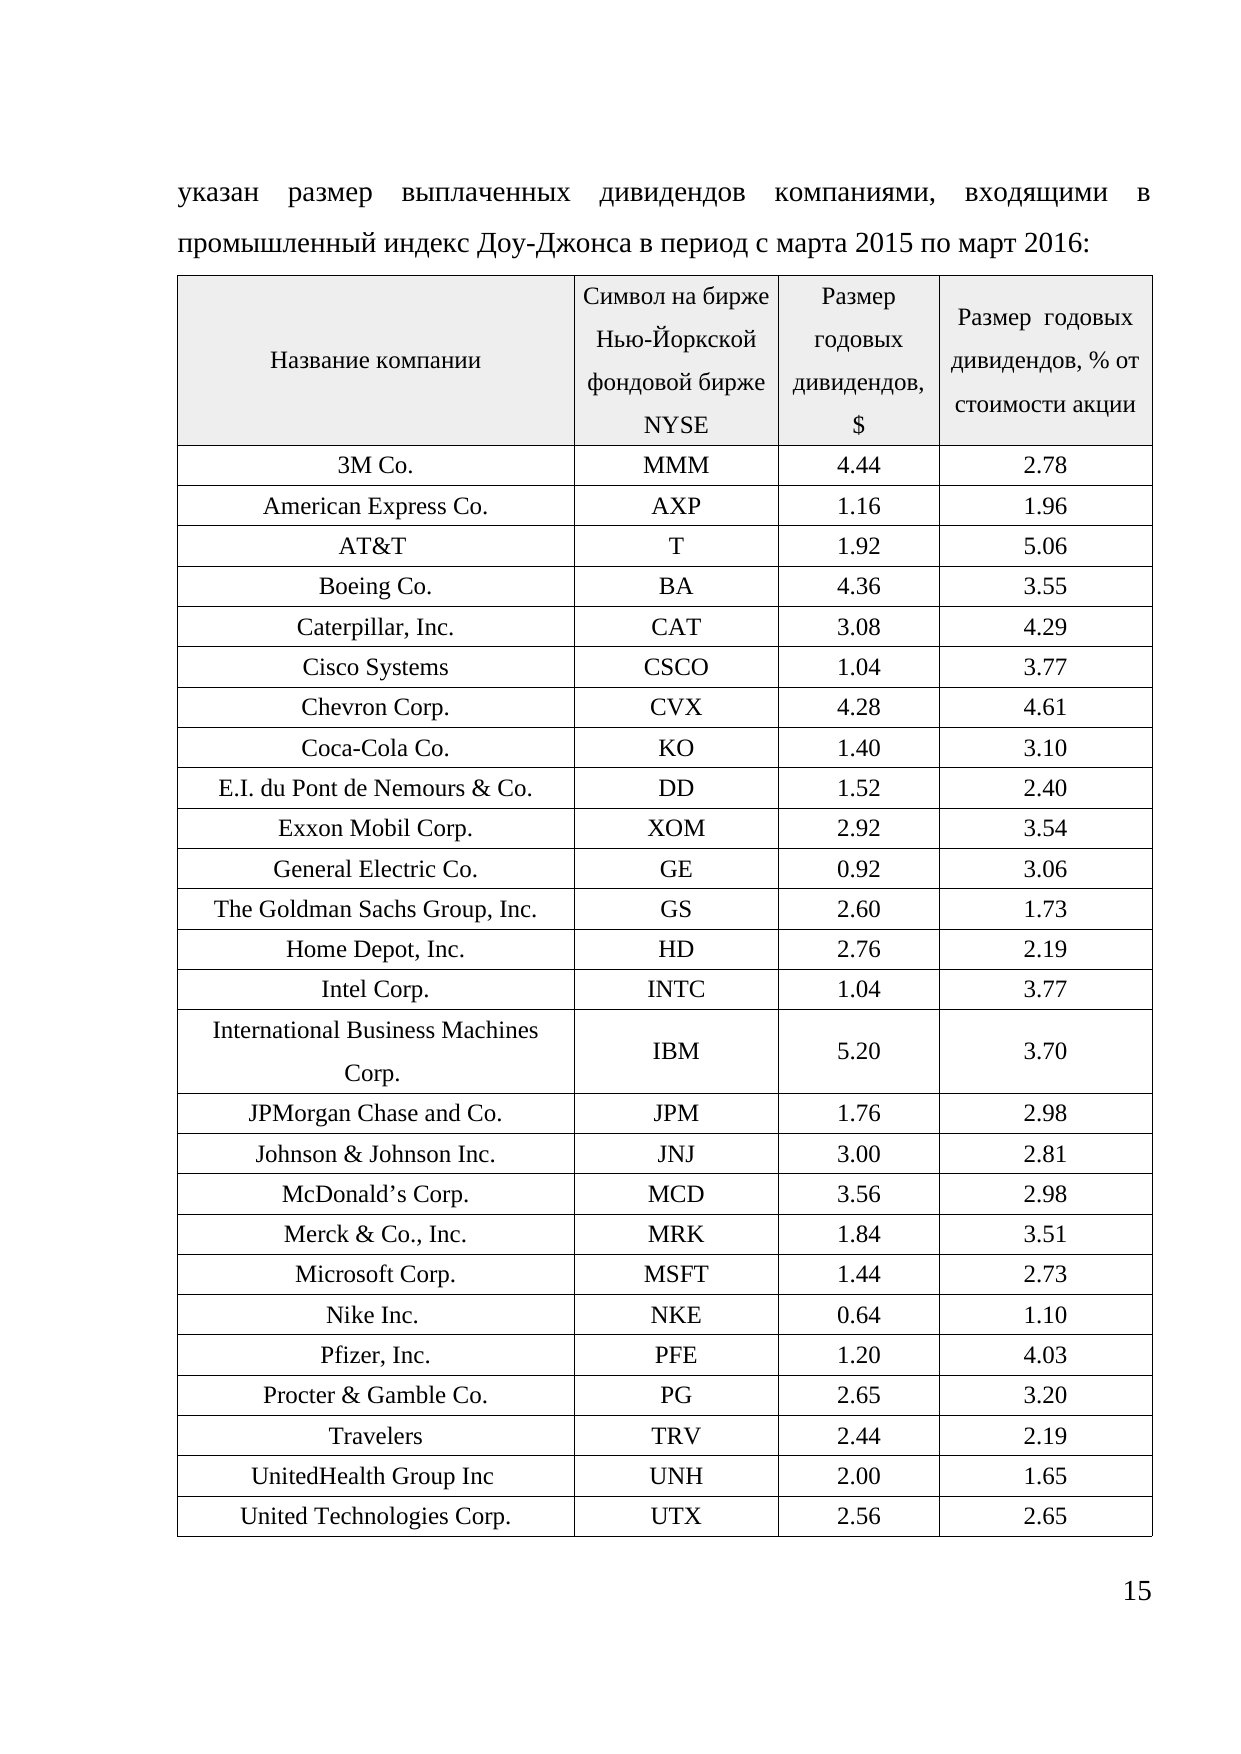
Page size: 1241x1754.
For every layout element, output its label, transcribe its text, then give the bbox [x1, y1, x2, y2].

table_cell 2.19 [940, 930, 1152, 969]
table_cell 5.06 [940, 526, 1152, 566]
table_cell Nike Inc. [178, 1295, 574, 1334]
table_cell MSFT [575, 1255, 778, 1294]
table_cell United Technologies Corp. [178, 1497, 574, 1536]
table_cell 4.29 [940, 607, 1152, 646]
table_cell CAT [575, 607, 778, 646]
table_cell 2.65 [779, 1376, 939, 1415]
table_cell Caterpillar, Inc. [178, 607, 574, 646]
table_cell 1.40 [779, 728, 939, 767]
table_cell 1.96 [940, 486, 1152, 525]
table_cell 2.98 [940, 1094, 1152, 1133]
table_cell 3.56 [779, 1174, 939, 1213]
table_cell JNJ [575, 1134, 778, 1173]
table_cell Exxon Mobil Corp. [178, 809, 574, 848]
table_cell TRV [575, 1416, 778, 1455]
table_cell 2.73 [940, 1255, 1152, 1294]
table_cell Johnson & Johnson Inc. [178, 1134, 574, 1173]
table_cell 2.92 [779, 809, 939, 848]
table_cell PFE [575, 1335, 778, 1375]
table_cell 2.19 [940, 1416, 1152, 1455]
table_cell 4.61 [940, 688, 1152, 727]
table_cell 4.03 [940, 1335, 1152, 1375]
table_cell 2.65 [940, 1497, 1152, 1536]
table_cell Intel Corp. [178, 970, 574, 1009]
table_cell 2.00 [779, 1456, 939, 1496]
table_cell 1.44 [779, 1255, 939, 1294]
table_cell 3M Co. [178, 446, 574, 485]
table_cell HD [575, 930, 778, 969]
table_cell 1.76 [779, 1094, 939, 1133]
table_cell 4.36 [779, 567, 939, 606]
table_cell UnitedHealth Group Inc [178, 1456, 574, 1496]
table_cell KO [575, 728, 778, 767]
table_cell 1.73 [940, 889, 1152, 928]
table_cell General Electric Co. [178, 849, 574, 888]
table_header Название компании [178, 276, 574, 445]
table_cell Pfizer, Inc. [178, 1335, 574, 1375]
table_cell The Goldman Sachs Group, Inc. [178, 889, 574, 928]
table_header Символ на бирже Нью-Йоркской фондовой бирже NYSE [575, 276, 778, 445]
table_cell 2.44 [779, 1416, 939, 1455]
table_cell 1.92 [779, 526, 939, 566]
table_cell 5.20 [779, 1010, 939, 1092]
table_cell GS [575, 889, 778, 928]
table_cell E.I. du Pont de Nemours & Co. [178, 768, 574, 807]
table_cell 2.81 [940, 1134, 1152, 1173]
table_cell Home Depot, Inc. [178, 930, 574, 969]
table_cell 2.98 [940, 1174, 1152, 1213]
table_cell 0.64 [779, 1295, 939, 1334]
table_cell 1.65 [940, 1456, 1152, 1496]
table_cell 1.16 [779, 486, 939, 525]
table_cell MMM [575, 446, 778, 485]
table_cell MRK [575, 1215, 778, 1254]
table_header Размер годовых дивидендов, % от стоимости акции [940, 276, 1152, 445]
table_cell 1.84 [779, 1215, 939, 1254]
table_cell Boeing Co. [178, 567, 574, 606]
table_cell 1.04 [779, 970, 939, 1009]
table_cell 4.28 [779, 688, 939, 727]
table_cell UNH [575, 1456, 778, 1496]
table_cell 1.10 [940, 1295, 1152, 1334]
table_cell 3.20 [940, 1376, 1152, 1415]
table_cell Travelers [178, 1416, 574, 1455]
table_cell PG [575, 1376, 778, 1415]
table_cell Microsoft Corp. [178, 1255, 574, 1294]
table_cell 3.77 [940, 970, 1152, 1009]
table_cell NKE [575, 1295, 778, 1334]
table_cell 3.10 [940, 728, 1152, 767]
table_cell Procter & Gamble Co. [178, 1376, 574, 1415]
table_cell T [575, 526, 778, 566]
table_cell 3.51 [940, 1215, 1152, 1254]
table_cell JPMorgan Chase and Co. [178, 1094, 574, 1133]
table_cell AT&T [178, 526, 574, 566]
table_cell Cisco Systems [178, 647, 574, 687]
table_cell UTX [575, 1497, 778, 1536]
table_cell JPM [575, 1094, 778, 1133]
table_cell 3.06 [940, 849, 1152, 888]
table_cell Chevron Corp. [178, 688, 574, 727]
table_cell 2.78 [940, 446, 1152, 485]
table_cell GE [575, 849, 778, 888]
table_cell DD [575, 768, 778, 807]
table_cell 1.52 [779, 768, 939, 807]
table_cell 3.55 [940, 567, 1152, 606]
table_cell American Express Co. [178, 486, 574, 525]
table_cell 3.54 [940, 809, 1152, 848]
table_cell 2.56 [779, 1497, 939, 1536]
table_cell 2.60 [779, 889, 939, 928]
table_cell 2.40 [940, 768, 1152, 807]
table_cell 1.04 [779, 647, 939, 687]
table_cell 4.44 [779, 446, 939, 485]
table_cell BA [575, 567, 778, 606]
table_cell AXP [575, 486, 778, 525]
table_cell 2.76 [779, 930, 939, 969]
table_cell MCD [575, 1174, 778, 1213]
table_cell Coca-Cola Co. [178, 728, 574, 767]
table_header Размер годовых дивидендов, $ [779, 276, 939, 445]
table_cell 3.00 [779, 1134, 939, 1173]
table_cell International Business Machines Corp. [178, 1010, 574, 1092]
table_cell CSCO [575, 647, 778, 687]
table_cell INTC [575, 970, 778, 1009]
table_cell 3.08 [779, 607, 939, 646]
table_cell McDonald’s Corp. [178, 1174, 574, 1213]
table_cell 1.20 [779, 1335, 939, 1375]
table_cell IBM [575, 1010, 778, 1092]
text указан размер выплаченных дивидендов компаниями, входящими в промышленный индекс Доу-Джонса в период с марта 2015 по март 2016: [177, 174, 1152, 258]
table_cell CVX [575, 688, 778, 727]
table_cell XOM [575, 809, 778, 848]
table_cell 3.70 [940, 1010, 1152, 1092]
table_cell Merck & Co., Inc. [178, 1215, 574, 1254]
table_cell 3.77 [940, 647, 1152, 687]
table_cell 0.92 [779, 849, 939, 888]
